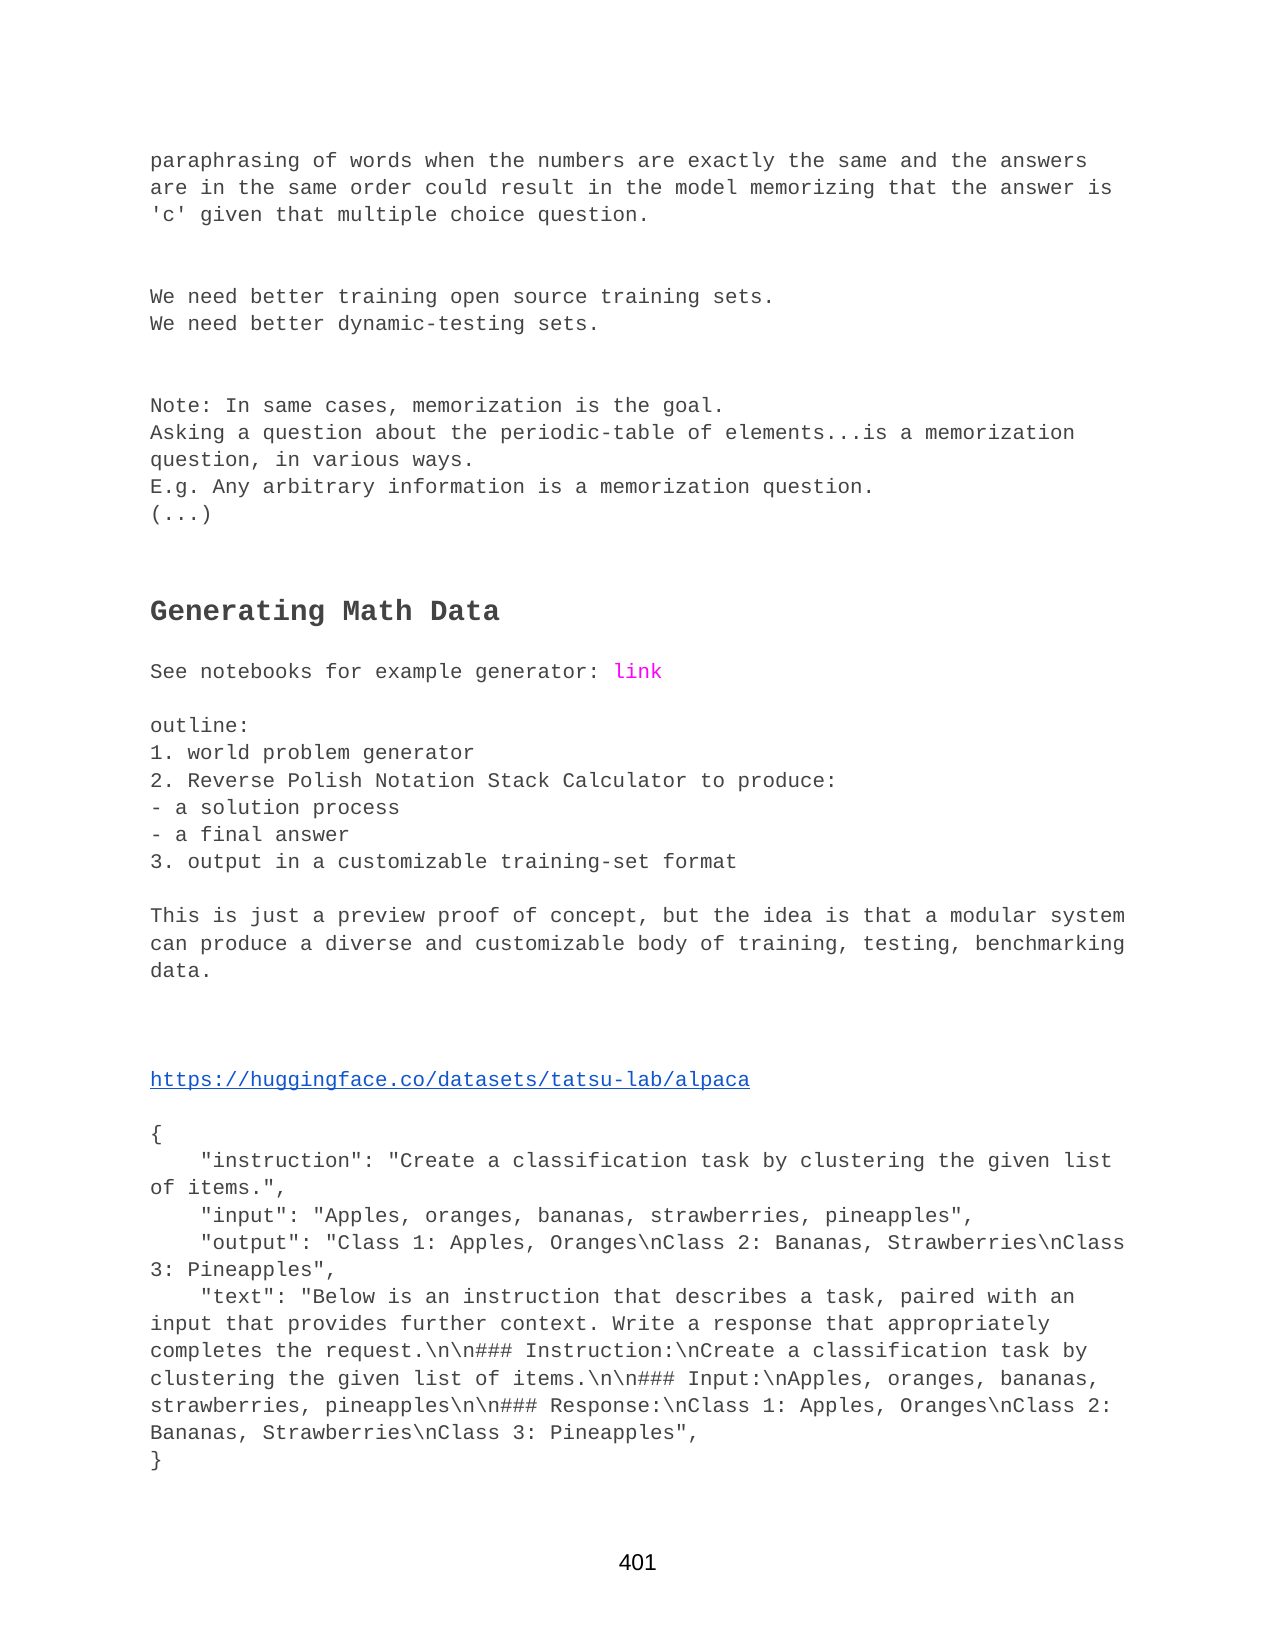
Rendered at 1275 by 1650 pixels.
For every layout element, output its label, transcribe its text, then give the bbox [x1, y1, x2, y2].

text "output": "Class 1: Apples, Oranges\nClass 2: Bananas, Strawberries\nClass 3: Pineapples", [150, 1232, 1125, 1283]
text Asking a question about the periodic-table of elements...is a memorization question, in various ways. [150, 422, 1125, 473]
text } [150, 1449, 1125, 1473]
text Note: In same cases, memorization is the goal. [150, 395, 1125, 418]
text 2. Reverse Polish Notation Stack Calculator to produce: [150, 769, 1125, 793]
text See notebooks for example generator: link [150, 661, 1125, 684]
text https://huggingface.co/datasets/tatsu-lab/alpaca [150, 1069, 1125, 1092]
text Generating Math Data [150, 596, 1125, 629]
text "instruction": "Create a classification task by clustering the given list of items.", [150, 1150, 1125, 1201]
text - a final answer [150, 824, 1125, 848]
text 1. world problem generator [150, 742, 1125, 766]
text (...) [150, 503, 1125, 527]
text outline: [150, 715, 1125, 739]
text This is just a preview proof of concept, but the idea is that a modular system can produce a diverse and customizable body of training, testing, benchmarking data. [150, 906, 1125, 983]
text "input": "Apples, oranges, bananas, strawberries, pineapples", [150, 1204, 1125, 1228]
text 3. output in a customizable training-set format [150, 851, 1125, 875]
text - a solution process [150, 797, 1125, 820]
text paraphrasing of words when the numbers are exactly the same and the answers are in the same order could result in the model memorizing that the answer is 'c' given that multiple choice question. [150, 150, 1125, 228]
text E.g. Any arbitrary information is a memorization question. [150, 476, 1125, 500]
text We need better training open source training sets. [150, 286, 1125, 309]
text "text": "Below is an instruction that describes a task, paired with an input that provides further context. Write a response that appropriately completes the request.\n\n### Instruction:\nCreate a classification task by clustering the given list of items.\n\n### Input:\nApples, oranges, bananas, strawberries, pineapples\n\n### Response:\nClass 1: Apples, Oranges\nClass 2: Bananas, Strawberries\nClass 3: Pineapples", [150, 1286, 1125, 1446]
text We need better dynamic-testing sets. [150, 313, 1125, 337]
text { [150, 1123, 1125, 1147]
